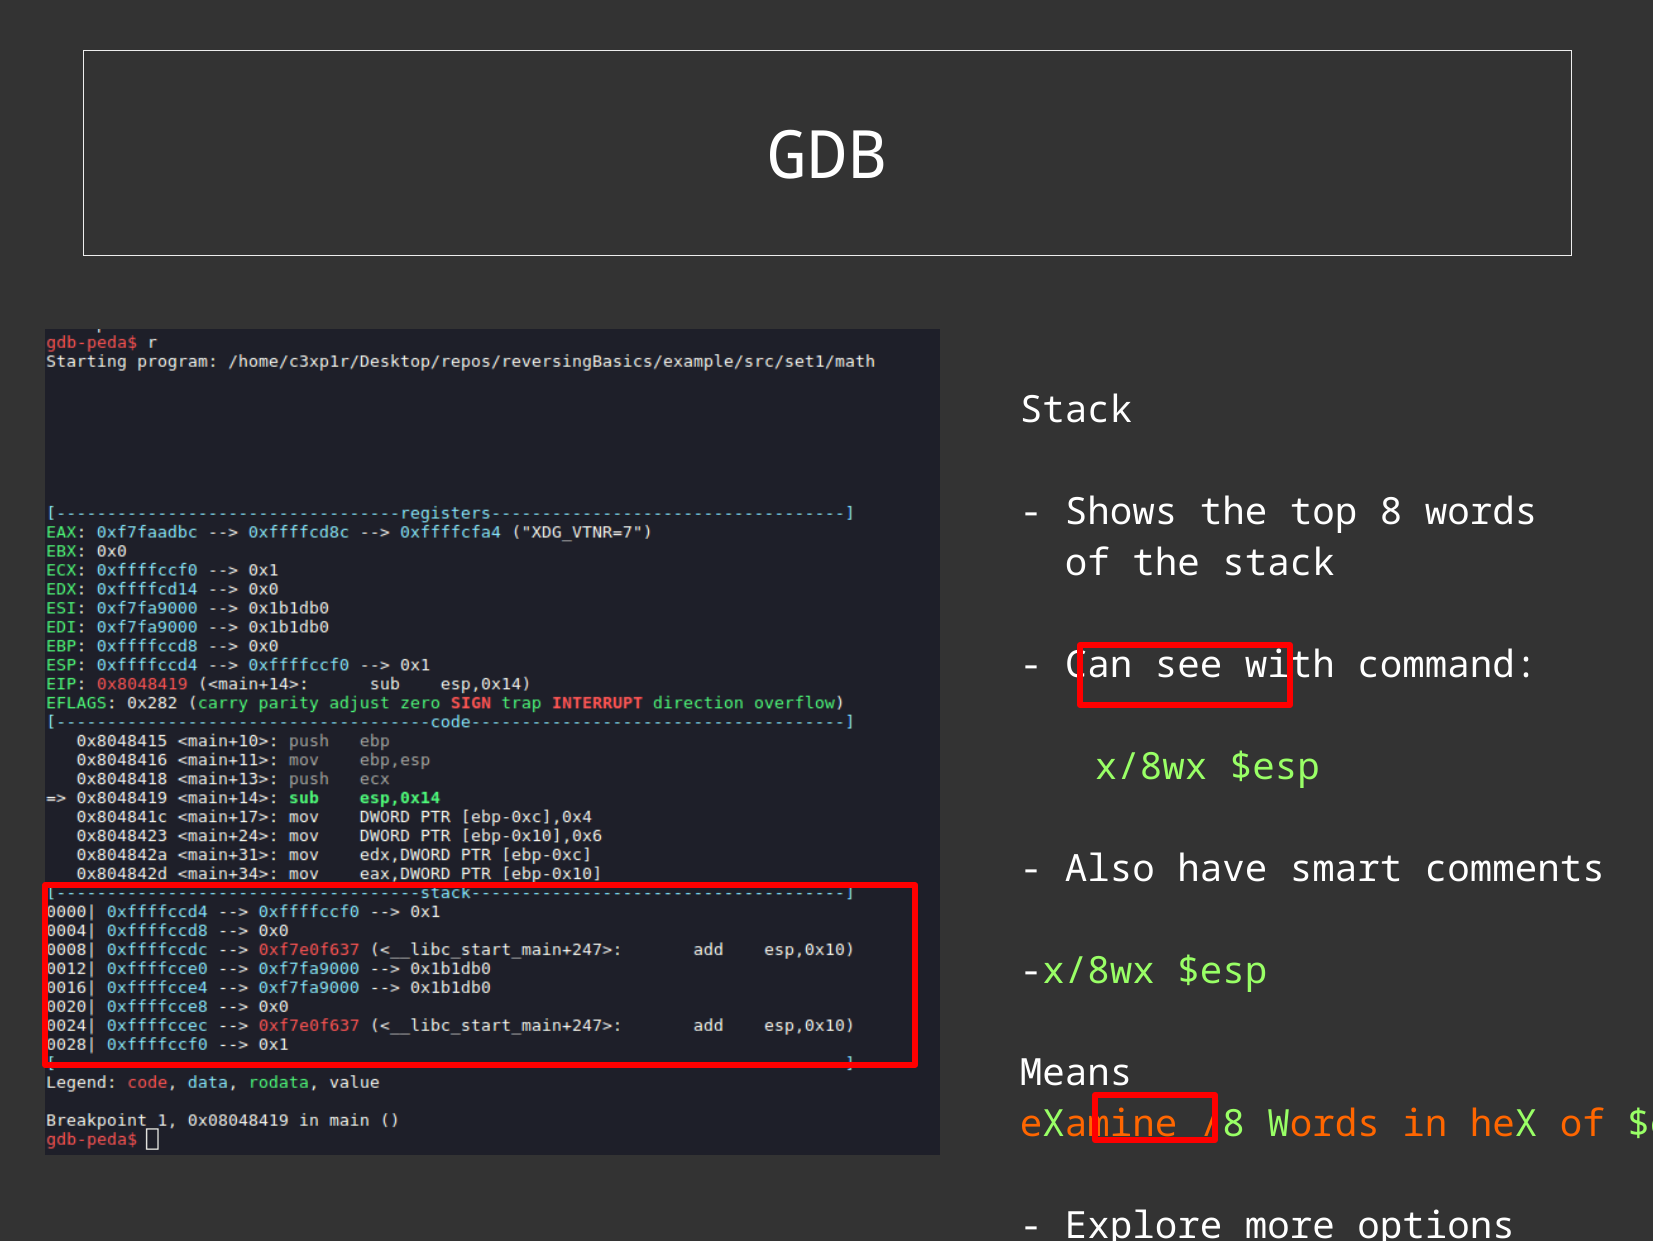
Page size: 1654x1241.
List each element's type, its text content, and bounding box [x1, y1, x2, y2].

picture [48, 888, 912, 1062]
text_box GDB [83, 50, 1572, 256]
text_box Stack - Shows the top 8 words of the stack - Can see with command: x/8wx $esp - Also have smart comments -x/8wx $esp Means eXamine /8 Words in heX of $esp - Explore more options Command: help x [1005, 375, 1617, 1141]
picture [45, 329, 940, 1156]
text_box Stack - Shows the top 8 words of the stack - Can see with command: x/8wx $esp - Also have smart comments -x/8wx $esp Means eXamine /8 Words in heX of $esp - Explore more options Command: help x [1098, 1098, 1212, 1137]
